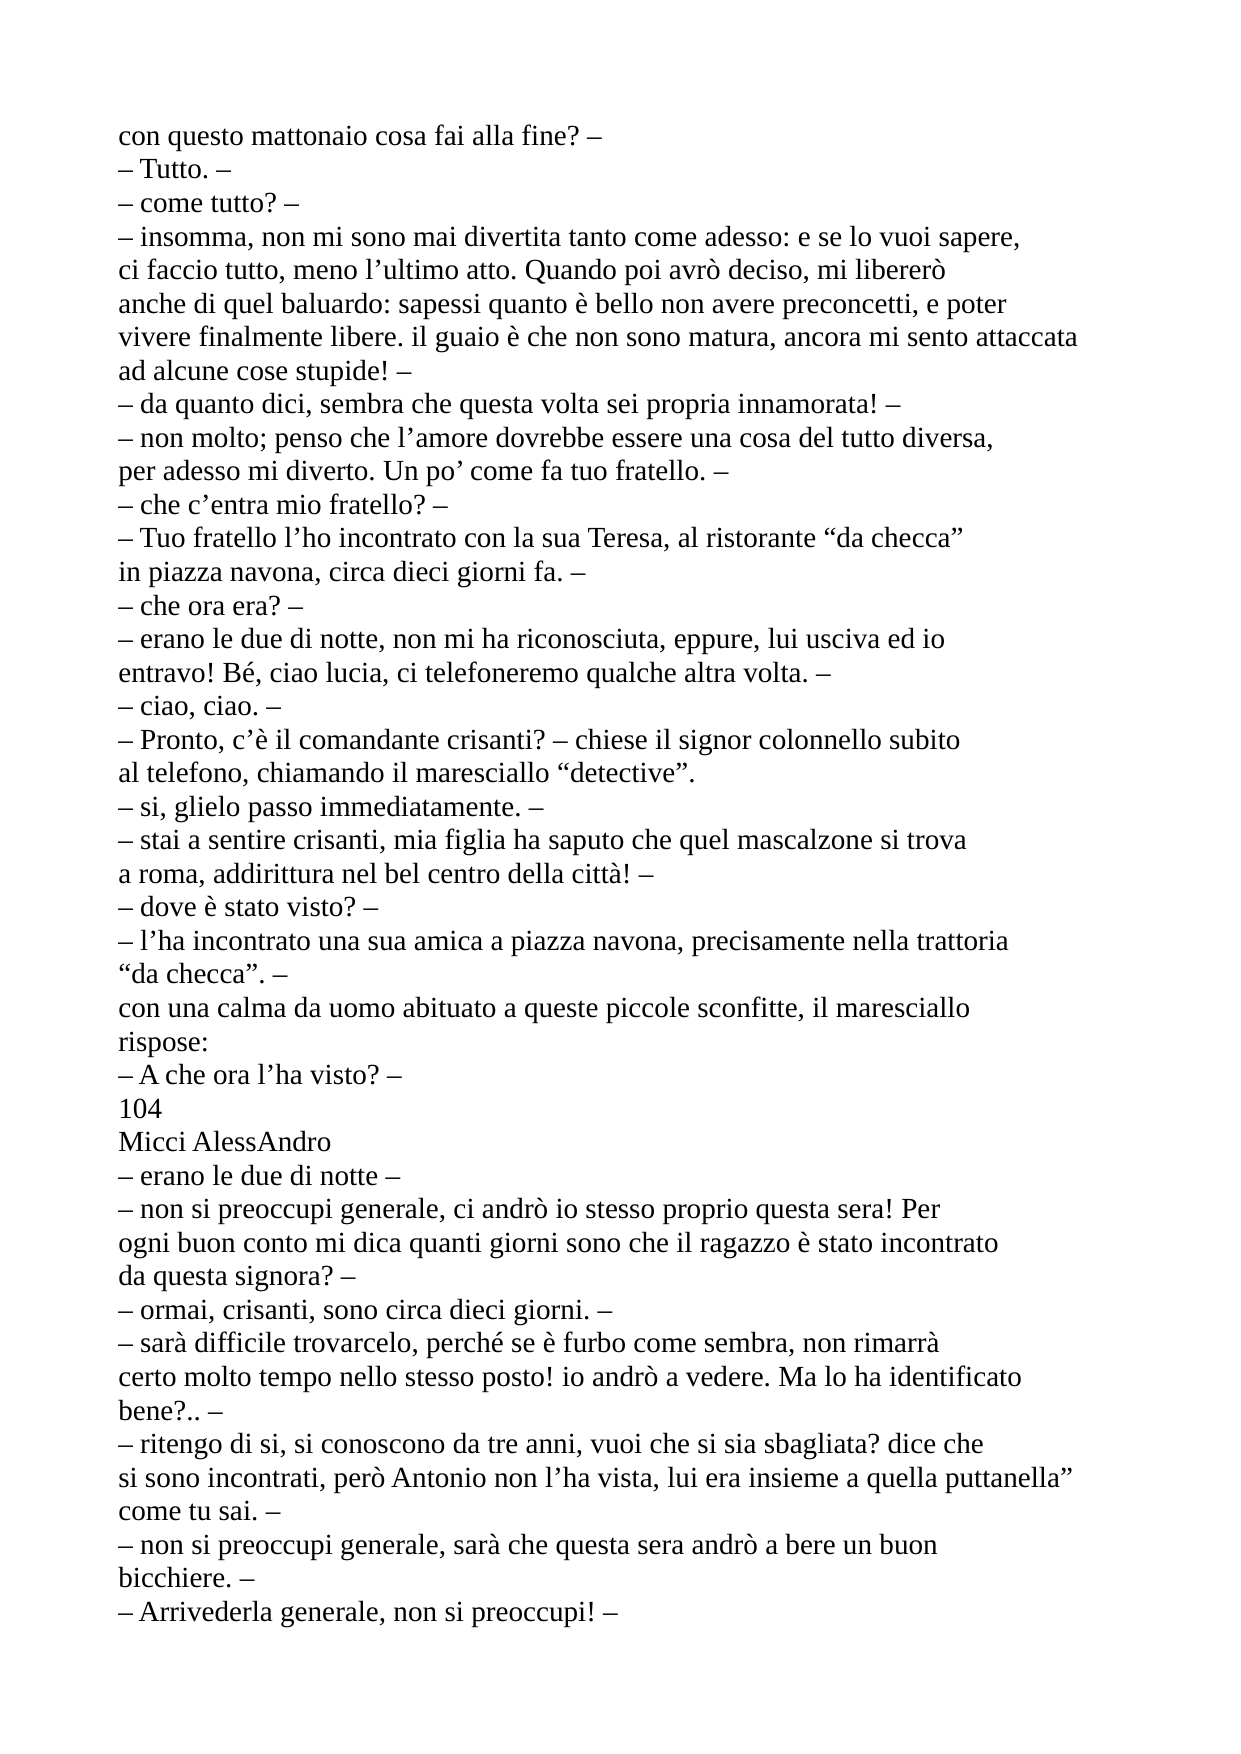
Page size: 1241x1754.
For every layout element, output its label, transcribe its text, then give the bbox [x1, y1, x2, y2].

text “da checca”. – [118, 957, 1122, 990]
text vivere finalmente libere. il guaio è che non sono matura, ancora mi sento attaccata [118, 319, 1122, 353]
text con una calma da uomo abituato a queste piccole sconfitte, il maresciallo [118, 990, 1122, 1024]
text – si, glielo passo immediatamente. – [118, 789, 1122, 822]
text anche di quel baluardo: sapessi quanto è bello non avere preconcetti, e poter [118, 286, 1122, 319]
text con questo mattonaio cosa fai alla fine? – [118, 118, 1122, 152]
text ci faccio tutto, meno l’ultimo atto. Quando poi avrò deciso, mi libererò [118, 252, 1122, 286]
text – erano le due di notte, non mi ha riconosciuta, eppure, lui usciva ed io [118, 621, 1122, 655]
text – insomma, non mi sono mai divertita tanto come adesso: e se lo vuoi sapere, [118, 219, 1122, 252]
text – Tutto. – [118, 152, 1122, 185]
text – come tutto? – [118, 185, 1122, 219]
text 104 [118, 1091, 1122, 1124]
text bene?.. – [118, 1393, 1122, 1426]
text – ormai, crisanti, sono circa dieci giorni. – [118, 1292, 1122, 1326]
text – stai a sentire crisanti, mia figlia ha saputo che quel mascalzone si trova [118, 822, 1122, 856]
text – non si preoccupi generale, ci andrò io stesso proprio questa sera! Per [118, 1191, 1122, 1225]
text – l’ha incontrato una sua amica a piazza navona, precisamente nella trattoria [118, 923, 1122, 957]
text – ritengo di si, si conoscono da tre anni, vuoi che si sia sbagliata? dice che [118, 1426, 1122, 1460]
text – ciao, ciao. – [118, 688, 1122, 722]
text – non molto; penso che l’amore dovrebbe essere una cosa del tutto diversa, [118, 420, 1122, 453]
text – Pronto, c’è il comandante crisanti? – chiese il signor colonnello subito [118, 722, 1122, 755]
text ogni buon conto mi dica quanti giorni sono che il ragazzo è stato incontrato [118, 1225, 1122, 1258]
text – dove è stato visto? – [118, 889, 1122, 923]
text – che c’entra mio fratello? – [118, 487, 1122, 521]
text da questa signora? – [118, 1258, 1122, 1292]
text – da quanto dici, sembra che questa volta sei propria innamorata! – [118, 386, 1122, 420]
text entravo! Bé, ciao lucia, ci telefoneremo qualche altra volta. – [118, 655, 1122, 688]
text a roma, addirittura nel bel centro della città! – [118, 856, 1122, 889]
text – erano le due di notte – [118, 1158, 1122, 1191]
text rispose: [118, 1024, 1122, 1057]
text bicchiere. – [118, 1560, 1122, 1594]
text – Tuo fratello l’ho incontrato con la sua Teresa, al ristorante “da checca” [118, 521, 1122, 554]
text al telefono, chiamando il maresciallo “detective”. [118, 755, 1122, 789]
text – A che ora l’ha visto? – [118, 1057, 1122, 1091]
text in piazza navona, circa dieci giorni fa. – [118, 554, 1122, 588]
text – Arrivederla generale, non si preoccupi! – [118, 1594, 1122, 1627]
text – sarà difficile trovarcelo, perché se è furbo come sembra, non rimarrà [118, 1326, 1122, 1359]
text ad alcune cose stupide! – [118, 353, 1122, 386]
text per adesso mi diverto. Un po’ come fa tuo fratello. – [118, 453, 1122, 487]
text si sono incontrati, però Antonio non l’ha vista, lui era insieme a quella puttanella” [118, 1460, 1122, 1493]
text – che ora era? – [118, 588, 1122, 621]
text come tu sai. – [118, 1493, 1122, 1527]
text – non si preoccupi generale, sarà che questa sera andrò a bere un buon [118, 1527, 1122, 1560]
text Micci AlessAndro [118, 1124, 1122, 1158]
text certo molto tempo nello stesso posto! io andrò a vedere. Ma lo ha identificato [118, 1359, 1122, 1393]
